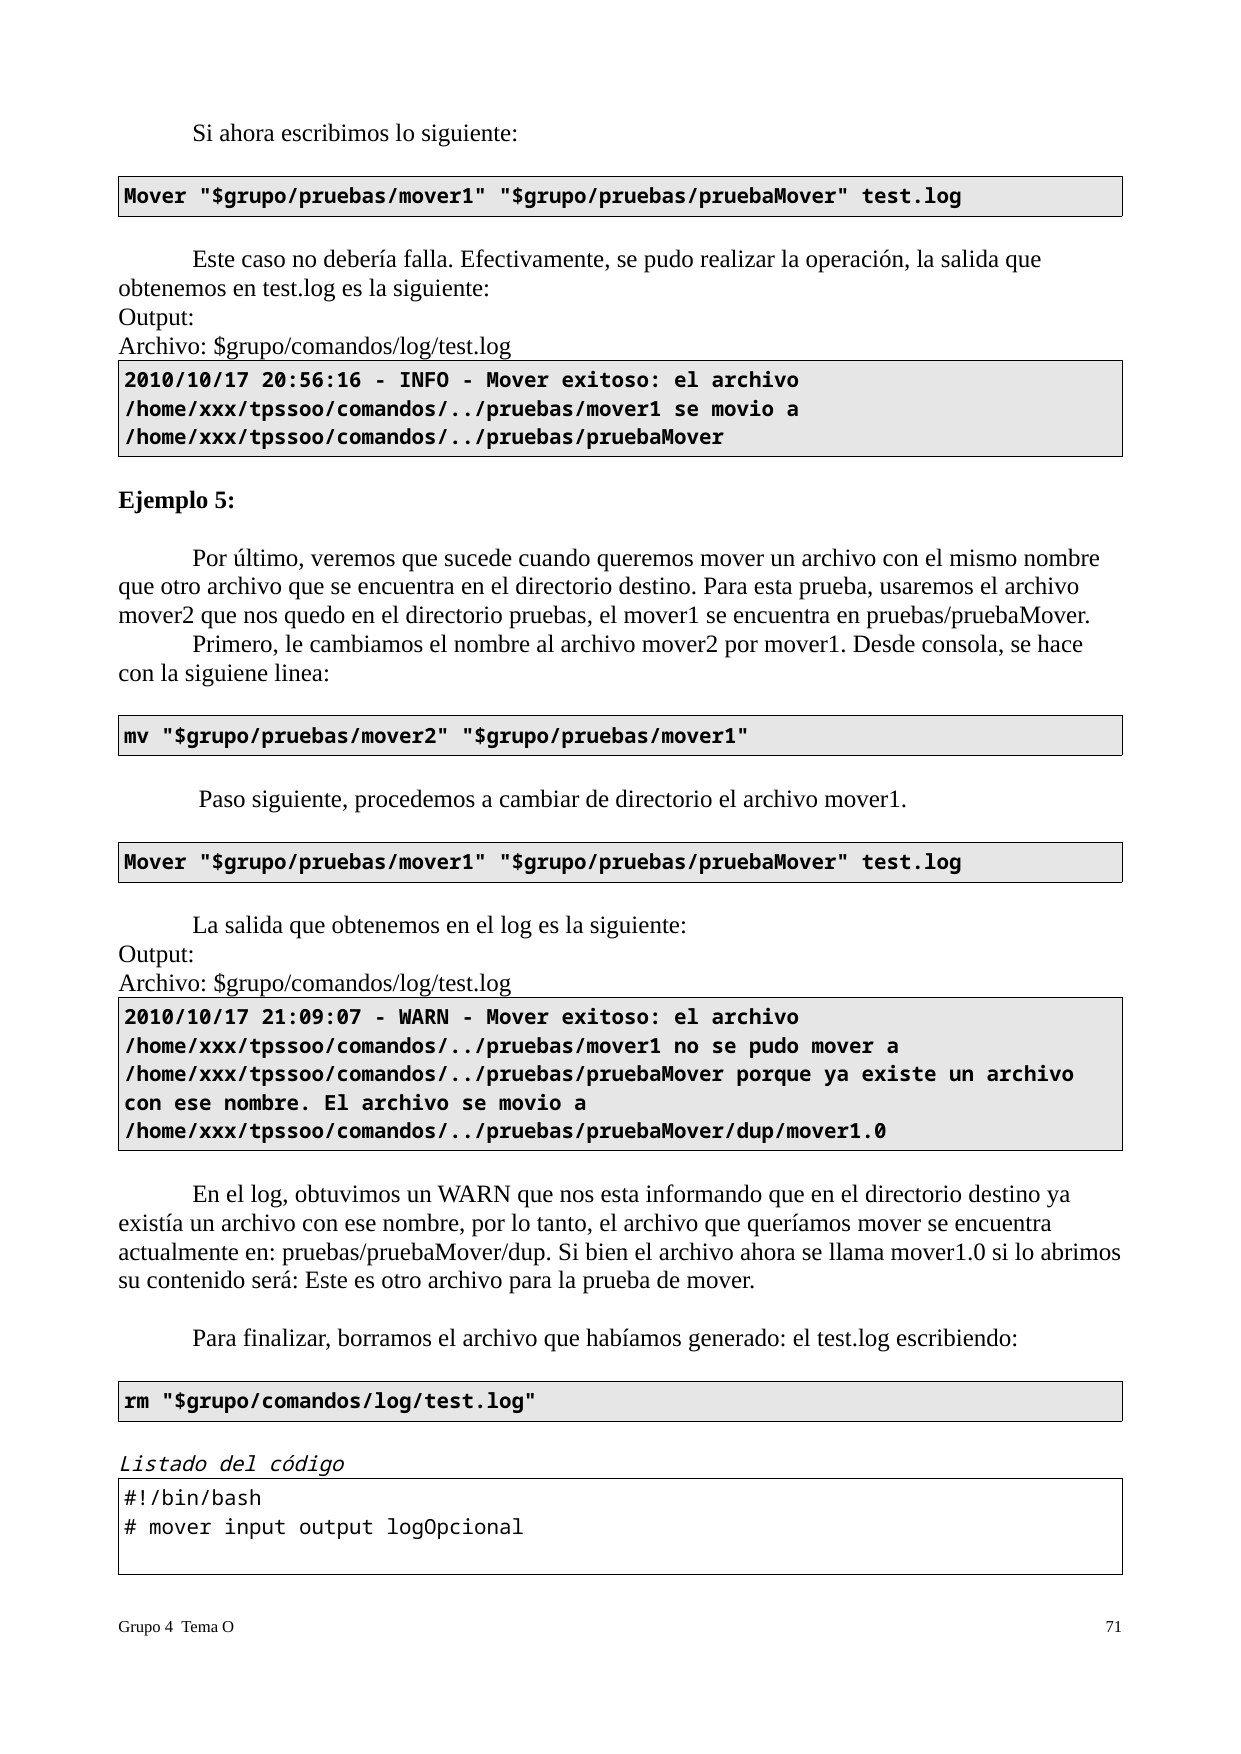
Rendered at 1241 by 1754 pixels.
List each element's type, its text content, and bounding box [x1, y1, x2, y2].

text Por último, veremos que sucede cuando queremos mover un archivo con el mismo nombre que otro archivo que se encuentra en el directorio destino. Para esta prueba, usaremos el archivo mover2 que nos quedo en el directorio pruebas, el mover1 se encuentra en pruebas/pruebaMover. [118, 543, 1122, 629]
text Primero, le cambiamos el nombre al archivo mover2 por mover1. Desde consola, se hace con la siguiene linea: [118, 629, 1122, 686]
table_header Mover "$grupo/pruebas/mover1" "$grupo/pruebas/pruebaMover" test.log [119, 177, 1122, 216]
table_header 2010/10/17 21:09:07 - WARN - Mover exitoso: el archivo /home/xxx/tpssoo/comandos/../pruebas/mover1 no se pudo mover a /home/xxx/tpssoo/comandos/../pruebas/pruebaMover porque ya existe un archivo con ese nombre. El archivo se movio a /home/xxx/tpssoo/comandos/../pruebas/pruebaMover/dup/mover1.0 [119, 998, 1122, 1150]
text En el log, obtuvimos un WARN que nos esta informando que en el directorio destino ya existía un archivo con ese nombre, por lo tanto, el archivo que queríamos mover se encuentra actualmente en: pruebas/pruebaMover/dup. Si bien el archivo ahora se llama mover1.0 si lo abrimos su contenido será: Este es otro archivo para la prueba de mover. [118, 1179, 1122, 1294]
table_header Mover "$grupo/pruebas/mover1" "$grupo/pruebas/pruebaMover" test.log [119, 843, 1122, 882]
text Output: [118, 302, 1122, 331]
text La salida que obtenemos en el log es la siguiente: [118, 910, 1122, 939]
text Ejemplo 5: [118, 485, 1122, 514]
text Para finalizar, borramos el archivo que habíamos generado: el test.log escribiendo: [118, 1323, 1122, 1352]
text Este caso no debería falla. Efectivamente, se pudo realizar la operación, la salida que obtenemos en test.log es la siguiente: [118, 244, 1122, 302]
table_header mv "$grupo/pruebas/mover2" "$grupo/pruebas/mover1" [119, 716, 1122, 755]
text Output: [118, 939, 1122, 968]
table_header rm "$grupo/comandos/log/test.log" [119, 1382, 1122, 1421]
text Paso siguiente, procedemos a cambiar de directorio el archivo mover1. [118, 784, 1122, 813]
text Si ahora escribimos lo siguiente: [118, 118, 1122, 147]
text Listado del código [118, 1449, 1122, 1477]
table_header 2010/10/17 20:56:16 - INFO - Mover exitoso: el archivo /home/xxx/tpssoo/comandos/../pruebas/mover1 se movio a /home/xxx/tpssoo/comandos/../pruebas/pruebaMover [119, 361, 1122, 456]
text Archivo: $grupo/comandos/log/test.log [118, 968, 1122, 997]
table_header #!/bin/bash # mover input output logOpcional [119, 1479, 1122, 1574]
text Archivo: $grupo/comandos/log/test.log [118, 331, 1122, 359]
